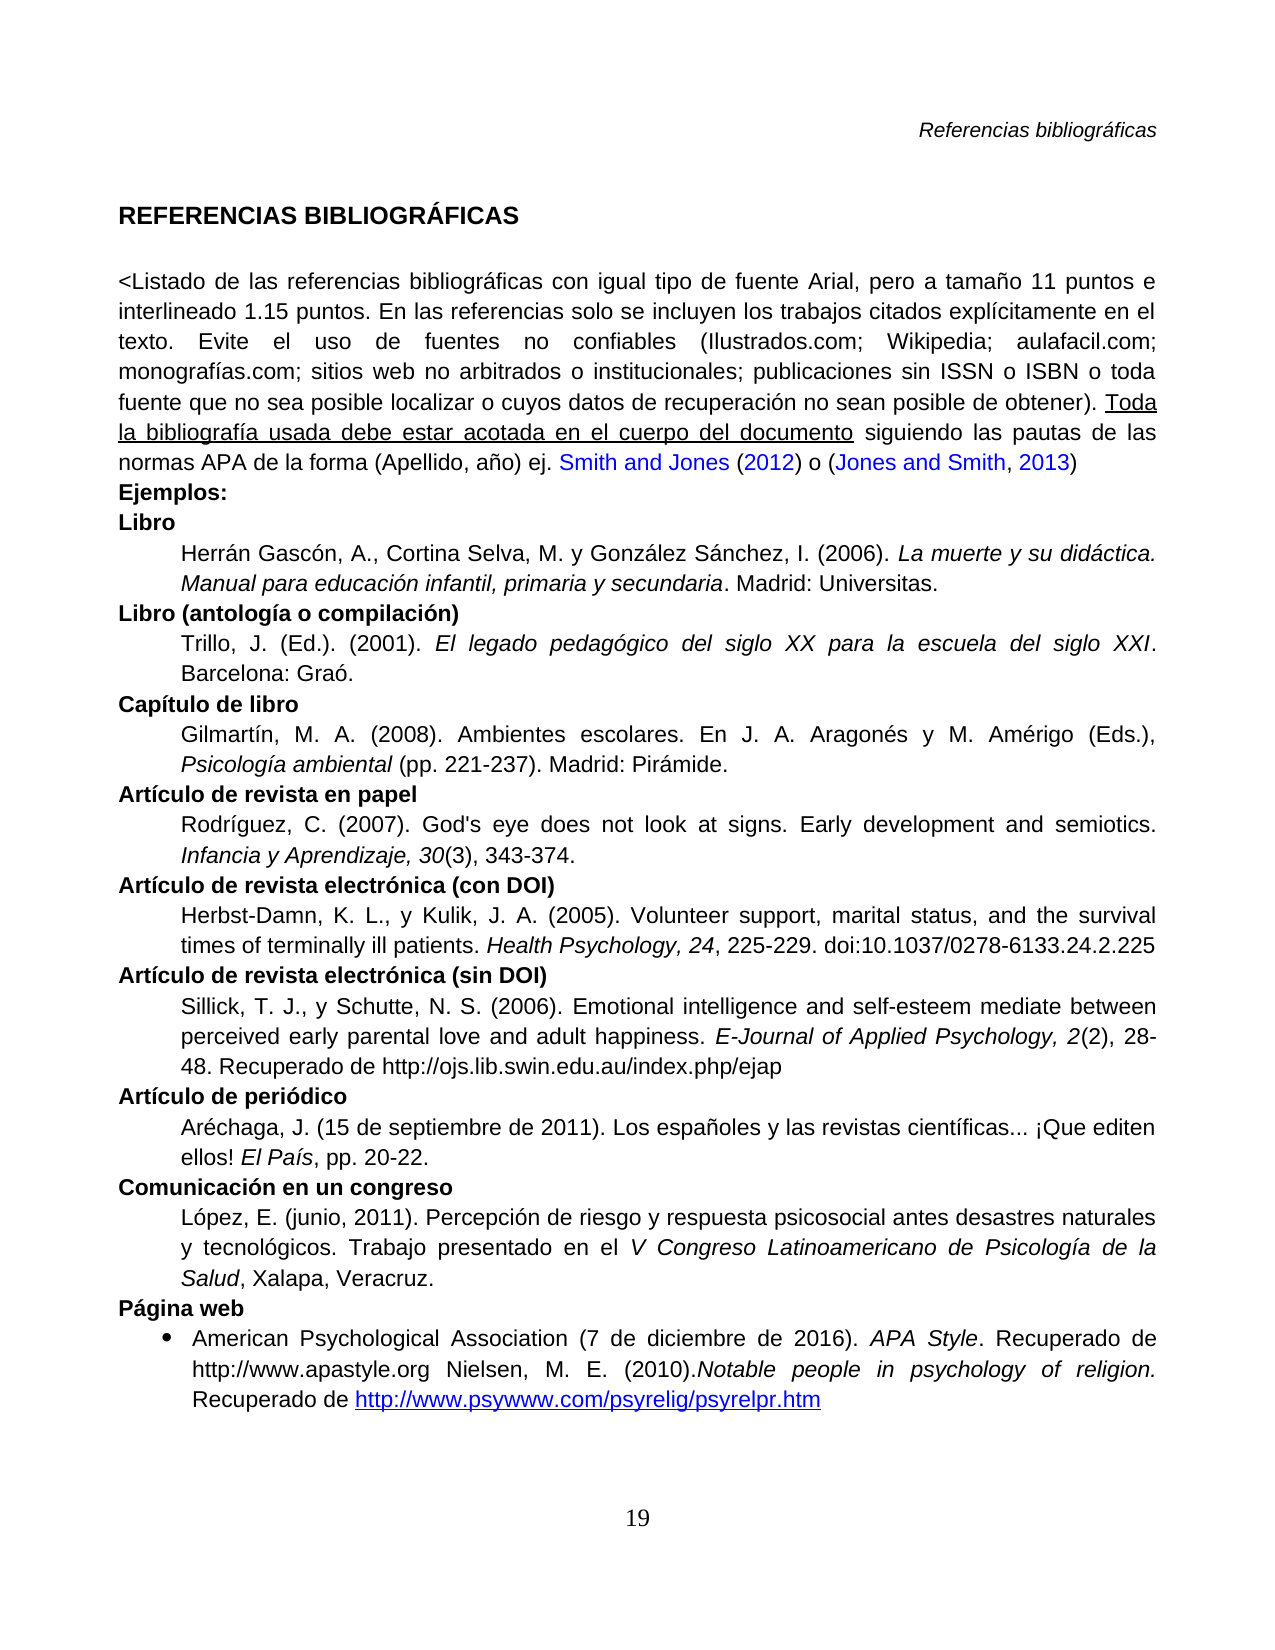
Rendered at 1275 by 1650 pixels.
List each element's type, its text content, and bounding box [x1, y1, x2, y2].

text Trillo, J. (Ed.). (2001). El legado pedagógico del siglo XX para la escuela del siglo XXI. Barcelona: Graó. [181, 630, 1157, 687]
text Página web [118, 1295, 1157, 1321]
text Sillick, T. J., y Schutte, N. S. (2006). Emotional intelligence and self-esteem mediate between perceived early parental love and adult happiness. E-Journal of Applied Psychology, 2(2), 28-48. Recuperado de http://ojs.lib.swin.edu.au/index.php/ejap [181, 993, 1157, 1079]
text Comunicación en un congreso [118, 1174, 1157, 1200]
text Gilmartín, M. A. (2008). Ambientes escolares. En J. A. Aragonés y M. Amérigo (Eds.), Psicología ambiental (pp. 221-237). Madrid: Pirámide. [181, 721, 1157, 777]
text Aréchaga, J. (15 de septiembre de 2011). Los españoles y las revistas científicas... ¡Que editen ellos! El País, pp. 20-22. [181, 1113, 1157, 1170]
list American Psychological Association (7 de diciembre de 2016). APA Style. Recuperado de http://www.apastyle.org Nielsen, M. E. (2010).Notable people in psychology of religion. Recuperado de http://www.psywww.com/psyrelig/psyrelpr.htm [162, 1325, 1157, 1412]
text López, E. (junio, 2011). Percepción de riesgo y respuesta psicosocial antes desastres naturales y tecnológicos. Trabajo presentado en el V Congreso Latinoamericano de Psicología de la Salud, Xalapa, Veracruz. [181, 1204, 1157, 1291]
text Ejemplos: Libro [118, 479, 1157, 536]
text <Listado de las referencias bibliográficas con igual tipo de fuente Arial, pero a tamaño 11 puntos e interlineado 1.15 puntos. En las referencias solo se incluyen los trabajos citados explícitamente en el texto. Evite el uso de fuentes no confiables (Ilustrados.com; Wikipedia; aulafacil.com; monografías.com; sitios web no arbitrados o institucionales; publicaciones sin ISSN o ISBN o toda fuente que no sea posible localizar o cuyos datos de recuperación no sean posible de obtener). Toda la bibliografía usada debe estar acotada en el cuerpo del documento siguiendo las pautas de las normas APA de la forma (Apellido, año) ej. Smith and Jones (2012) o (Jones and Smith, 2013) [118, 268, 1157, 475]
text Artículo de revista electrónica (con DOI) [118, 872, 1157, 898]
text Herrán Gascón, A., Cortina Selva, M. y González Sánchez, I. (2006). La muerte y su didáctica. Manual para educación infantil, primaria y secundaria. Madrid: Universitas. [181, 539, 1157, 596]
text Artículo de periódico [118, 1083, 1157, 1109]
text Libro (antología o compilación) [118, 600, 1157, 626]
text Rodríguez, C. (2007). God's eye does not look at signs. Early development and semiotics. Infancia y Aprendizaje, 30(3), 343-374. [181, 811, 1157, 868]
text Herbst-Damn, K. L., y Kulik, J. A. (2005). Volunteer support, marital status, and the survival times of terminally ill patients. Health Psychology, 24, 225-229. doi:10.1037/0278-6133.24.2.225 [181, 902, 1157, 958]
text Artículo de revista en papel [118, 781, 1157, 807]
text Artículo de revista electrónica (sin DOI) [118, 962, 1157, 989]
text Capítulo de libro [118, 691, 1157, 717]
subtitle REFERENCIAS BIBLIOGRÁFICAS [118, 201, 1157, 229]
